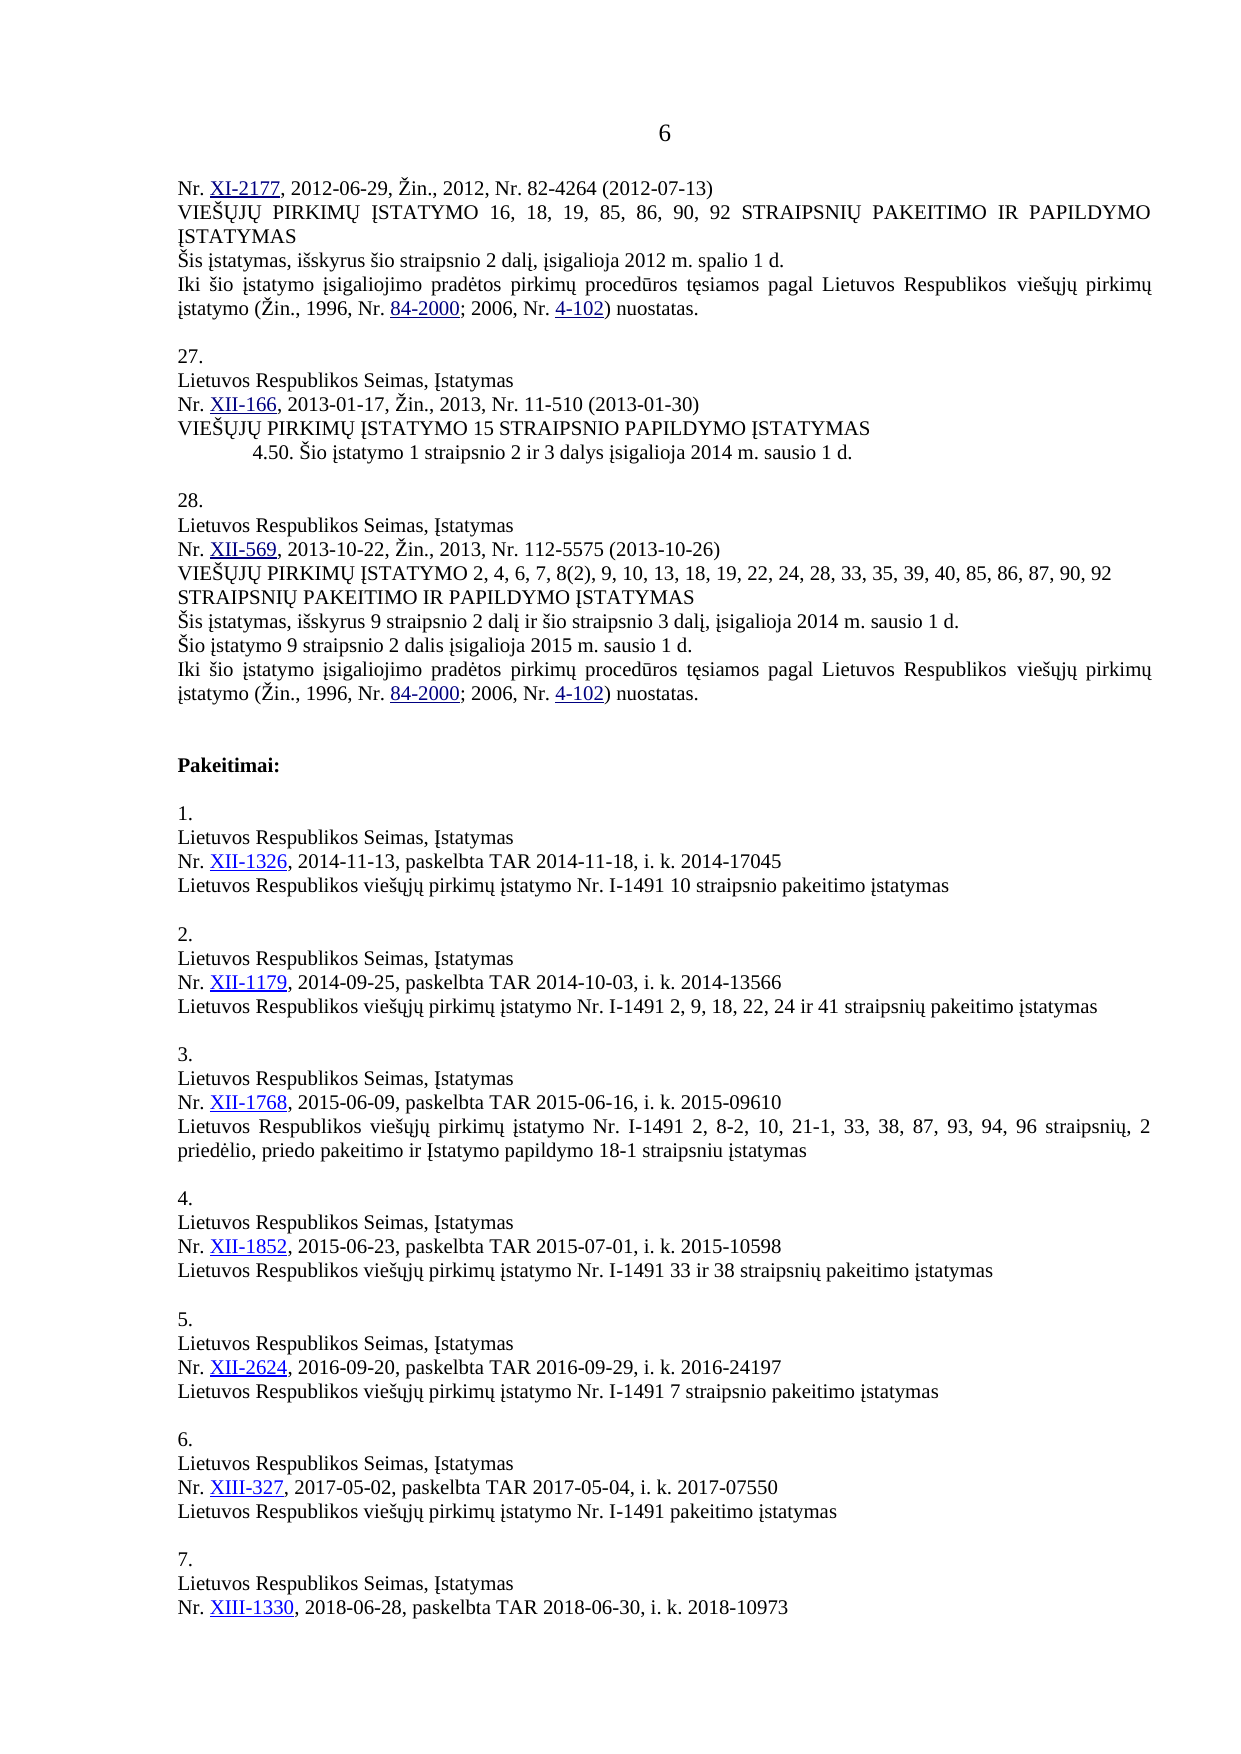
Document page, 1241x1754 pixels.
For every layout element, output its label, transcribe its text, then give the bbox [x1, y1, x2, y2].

text 1. [177, 801, 1152, 825]
text Nr. XII-569, 2013-10-22, Žin., 2013, Nr. 112-5575 (2013-10-26) [177, 537, 1152, 561]
text Lietuvos Respublikos Seimas, Įstatymas [177, 368, 1152, 392]
text Lietuvos Respublikos Seimas, Įstatymas [177, 1210, 1152, 1234]
text Pakeitimai: [177, 753, 1152, 777]
text VIEŠŲJŲ PIRKIMŲ ĮSTATYMO 15 STRAIPSNIO PAPILDYMO ĮSTATYMAS [177, 416, 1152, 440]
text 3. [177, 1042, 1152, 1066]
text 27. [177, 344, 1152, 368]
text Nr. XII-1852, 2015-06-23, paskelbta TAR 2015-07-01, i. k. 2015-10598 [177, 1234, 1152, 1258]
text Lietuvos Respublikos Seimas, Įstatymas [177, 825, 1152, 849]
text 5. [177, 1307, 1152, 1331]
text 28. [177, 488, 1152, 512]
text Nr. XI-2177, 2012-06-29, Žin., 2012, Nr. 82-4264 (2012-07-13) [177, 176, 1152, 200]
text Lietuvos Respublikos viešųjų pirkimų įstatymo Nr. I-1491 10 straipsnio pakeitimo įstatymas [177, 873, 1152, 897]
text VIEŠŲJŲ PIRKIMŲ ĮSTATYMO 16, 18, 19, 85, 86, 90, 92 STRAIPSNIŲ PAKEITIMO IR PAPILDYMO ĮSTATYMAS [177, 200, 1152, 248]
text Iki šio įstatymo įsigaliojimo pradėtos pirkimų procedūros tęsiamos pagal Lietuvos Respublikos viešųjų pirkimų įstatymo (Žin., 1996, Nr. 84-2000; 2006, Nr. 4-102) nuostatas. [177, 657, 1152, 705]
text Lietuvos Respublikos viešųjų pirkimų įstatymo Nr. I-1491 2, 9, 18, 22, 24 ir 41 straipsnių pakeitimo įstatymas [177, 994, 1152, 1018]
text 7. [177, 1547, 1152, 1571]
text 2. [177, 922, 1152, 946]
text VIEŠŲJŲ PIRKIMŲ ĮSTATYMO 2, 4, 6, 7, 8(2), 9, 10, 13, 18, 19, 22, 24, 28, 33, 35, 39, 40, 85, 86, 87, 90, 92 STRAIPSNIŲ PAKEITIMO IR PAPILDYMO ĮSTATYMAS [177, 561, 1152, 609]
text Lietuvos Respublikos viešųjų pirkimų įstatymo Nr. I-1491 7 straipsnio pakeitimo įstatymas [177, 1379, 1152, 1403]
text Lietuvos Respublikos viešųjų pirkimų įstatymo Nr. I-1491 33 ir 38 straipsnių pakeitimo įstatymas [177, 1258, 1152, 1282]
text Lietuvos Respublikos Seimas, Įstatymas [177, 1066, 1152, 1090]
text Šio įstatymo 9 straipsnio 2 dalis įsigalioja 2015 m. sausio 1 d. [177, 633, 1152, 657]
text Lietuvos Respublikos Seimas, Įstatymas [177, 1331, 1152, 1355]
text Nr. XII-166, 2013-01-17, Žin., 2013, Nr. 11-510 (2013-01-30) [177, 392, 1152, 416]
text Nr. XIII-327, 2017-05-02, paskelbta TAR 2017-05-04, i. k. 2017-07550 [177, 1475, 1152, 1499]
text Nr. XII-1179, 2014-09-25, paskelbta TAR 2014-10-03, i. k. 2014-13566 [177, 970, 1152, 994]
subtitle Šio įstatymo 1 straipsnio 2 ir 3 dalys įsigalioja 2014 m. sausio 1 d. [177, 440, 1152, 464]
text Nr. XII-2624, 2016-09-20, paskelbta TAR 2016-09-29, i. k. 2016-24197 [177, 1355, 1152, 1379]
text Šis įstatymas, išskyrus 9 straipsnio 2 dalį ir šio straipsnio 3 dalį, įsigalioja 2014 m. sausio 1 d. [177, 609, 1152, 633]
text Šis įstatymas, išskyrus šio straipsnio 2 dalį, įsigalioja 2012 m. spalio 1 d. [177, 248, 1152, 272]
text Lietuvos Respublikos Seimas, Įstatymas [177, 1451, 1152, 1475]
text Nr. XII-1326, 2014-11-13, paskelbta TAR 2014-11-18, i. k. 2014-17045 [177, 849, 1152, 873]
text Lietuvos Respublikos viešųjų pirkimų įstatymo Nr. I-1491 2, 8-2, 10, 21-1, 33, 38, 87, 93, 94, 96 straipsnių, 2 priedėlio, priedo pakeitimo ir Įstatymo papildymo 18-1 straipsniu įstatymas [177, 1114, 1152, 1162]
text 4. [177, 1186, 1152, 1210]
text Nr. XIII-1330, 2018-06-28, paskelbta TAR 2018-06-30, i. k. 2018-10973 [177, 1595, 1152, 1619]
text Nr. XII-1768, 2015-06-09, paskelbta TAR 2015-06-16, i. k. 2015-09610 [177, 1090, 1152, 1114]
text Lietuvos Respublikos Seimas, Įstatymas [177, 512, 1152, 537]
text Lietuvos Respublikos Seimas, Įstatymas [177, 946, 1152, 970]
text Lietuvos Respublikos viešųjų pirkimų įstatymo Nr. I-1491 pakeitimo įstatymas [177, 1499, 1152, 1523]
text 6. [177, 1427, 1152, 1451]
text Lietuvos Respublikos Seimas, Įstatymas [177, 1571, 1152, 1595]
text Iki šio įstatymo įsigaliojimo pradėtos pirkimų procedūros tęsiamos pagal Lietuvos Respublikos viešųjų pirkimų įstatymo (Žin., 1996, Nr. 84-2000; 2006, Nr. 4-102) nuostatas. [177, 272, 1152, 320]
